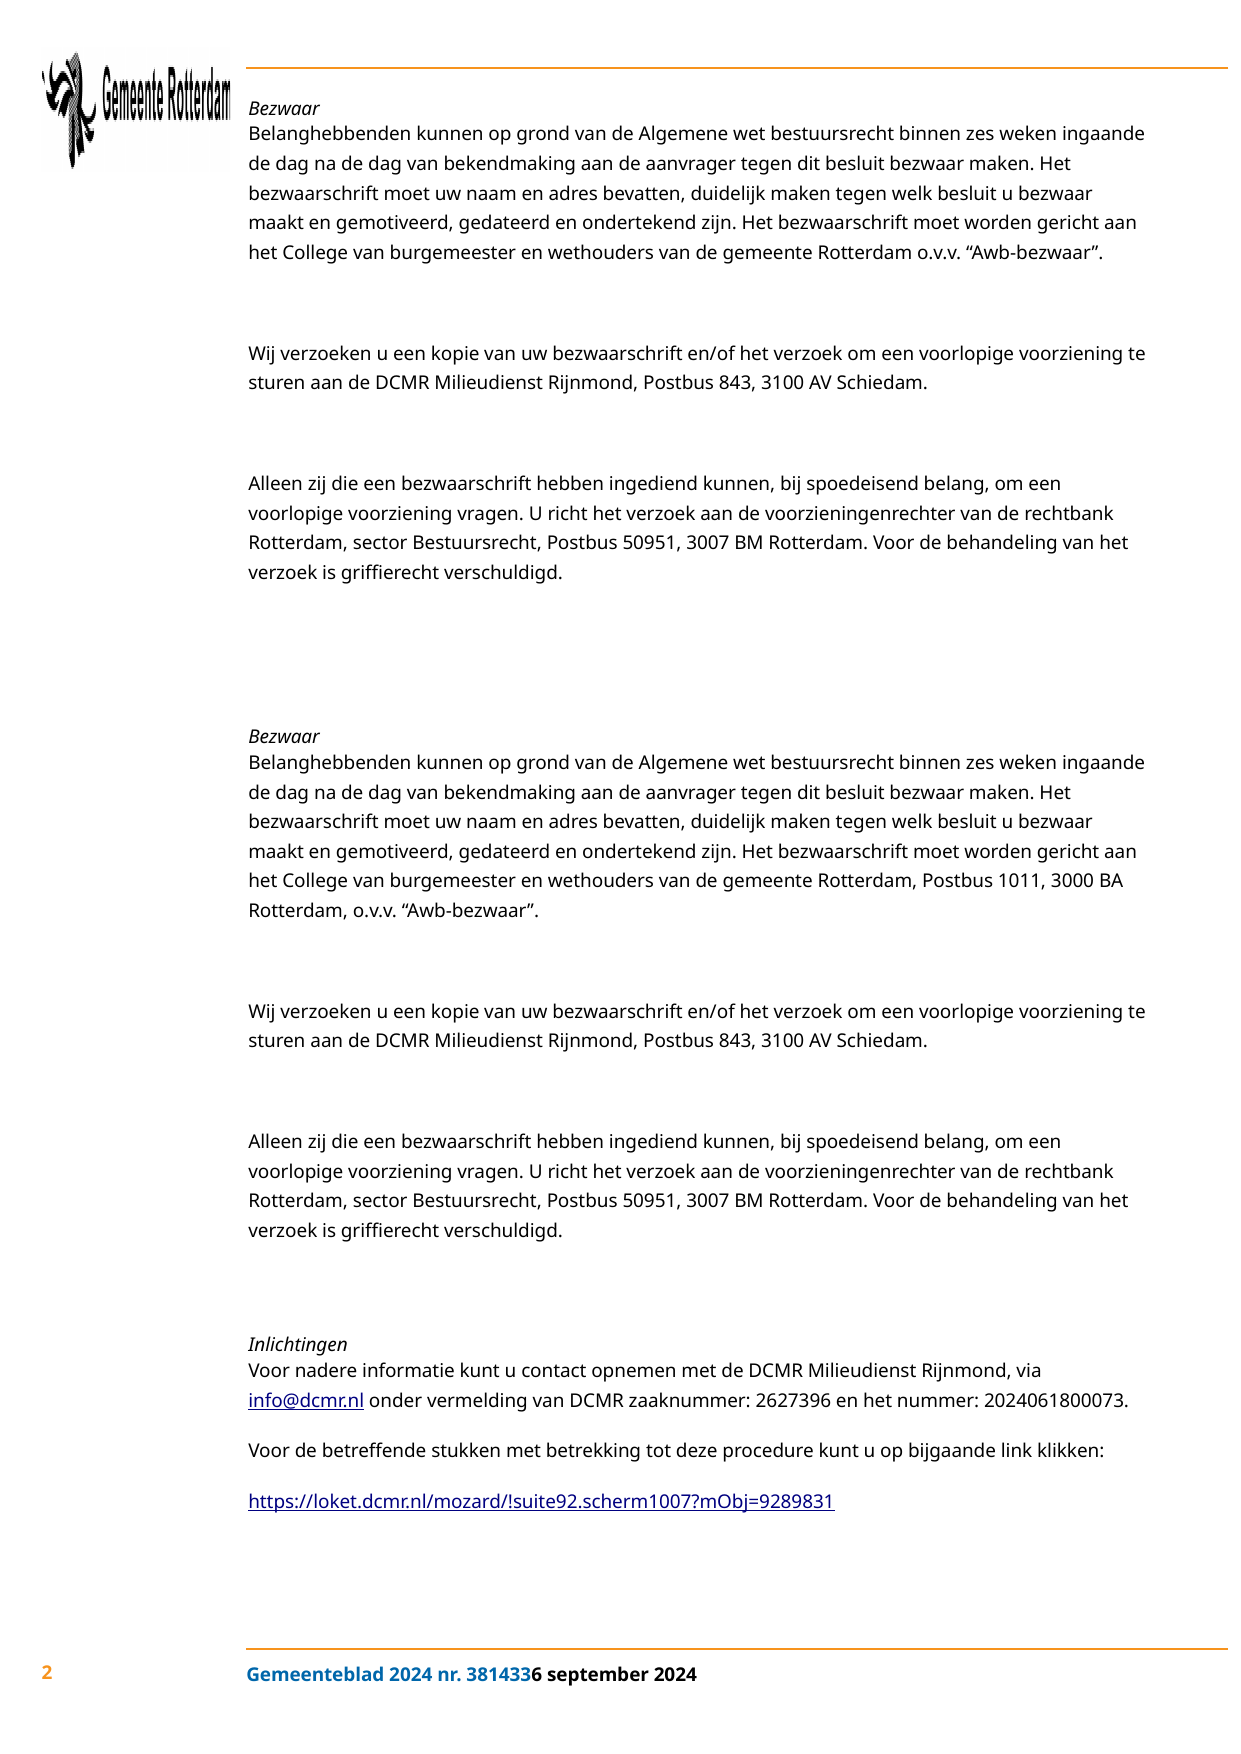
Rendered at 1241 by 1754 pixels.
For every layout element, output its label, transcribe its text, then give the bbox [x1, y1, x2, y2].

text Wij verzoeken u een kopie van uw bezwaarschrift en/of het verzoek om een voorlopige voorziening te sturen aan de DCMR Milieudienst Rijnmond, Postbus 843, 3100 AV Schiedam. [248, 340, 1152, 395]
text Bezwaar [248, 724, 1152, 749]
text Voor de betreffende stukken met betrekking tot deze procedure kunt u op bijgaande link klikken: [248, 1437, 1152, 1463]
text Belanghebbenden kunnen op grond van de Algemene wet bestuursrecht binnen zes weken ingaande de dag na de dag van bekendmaking aan de aanvrager tegen dit besluit bezwaar maken. Het bezwaarschrift moet uw naam en adres bevatten, duidelijk maken tegen welk besluit u bezwaar maakt en gemotiveerd, gedateerd en ondertekend zijn. Het bezwaarschrift moet worden gericht aan het College van burgemeester en wethouders van de gemeente Rotterdam, Postbus 1011, 3000 BA Rotterdam, o.v.v. “Awb-bezwaar”. [248, 749, 1152, 923]
text Belanghebbenden kunnen op grond van de Algemene wet bestuursrecht binnen zes weken ingaande de dag na de dag van bekendmaking aan de aanvrager tegen dit besluit bezwaar maken. Het bezwaarschrift moet uw naam en adres bevatten, duidelijk maken tegen welk besluit u bezwaar maakt en gemotiveerd, gedateerd en ondertekend zijn. Het bezwaarschrift moet worden gericht aan het College van burgemeester en wethouders van de gemeente Rotterdam o.v.v. “Awb-bezwaar”. [248, 121, 1152, 264]
text Alleen zij die een bezwaarschrift hebben ingediend kunnen, bij spoedeisend belang, om een voorlopige voorziening vragen. U richt het verzoek aan de voorzieningenrechter van de rechtbank Rotterdam, sector Bestuursrecht, Postbus 50951, 3007 BM Rotterdam. Voor de behandeling van het verzoek is griffierecht verschuldigd. [248, 1128, 1152, 1243]
text Inlichtingen [248, 1332, 1152, 1357]
text Bezwaar [248, 95, 1152, 121]
text https://loket.dcmr.nl/mozard/!suite92.scherm1007?mObj=9289831 [248, 1488, 1152, 1513]
text Wij verzoeken u een kopie van uw bezwaarschrift en/of het verzoek om een voorlopige voorziening te sturen aan de DCMR Milieudienst Rijnmond, Postbus 843, 3100 AV Schiedam. [248, 998, 1152, 1053]
picture [41, 47, 231, 172]
text Alleen zij die een bezwaarschrift hebben ingediend kunnen, bij spoedeisend belang, om een voorlopige voorziening vragen. U richt het verzoek aan de voorzieningenrechter van de rechtbank Rotterdam, sector Bestuursrecht, Postbus 50951, 3007 BM Rotterdam. Voor de behandeling van het verzoek is griffierecht verschuldigd. [248, 470, 1152, 584]
text Voor nadere informatie kunt u contact opnemen met de DCMR Milieudienst Rijnmond, via info@dcmr.nl onder vermelding van DCMR zaaknummer: 2627396 en het nummer: 2024061800073. [248, 1357, 1152, 1413]
